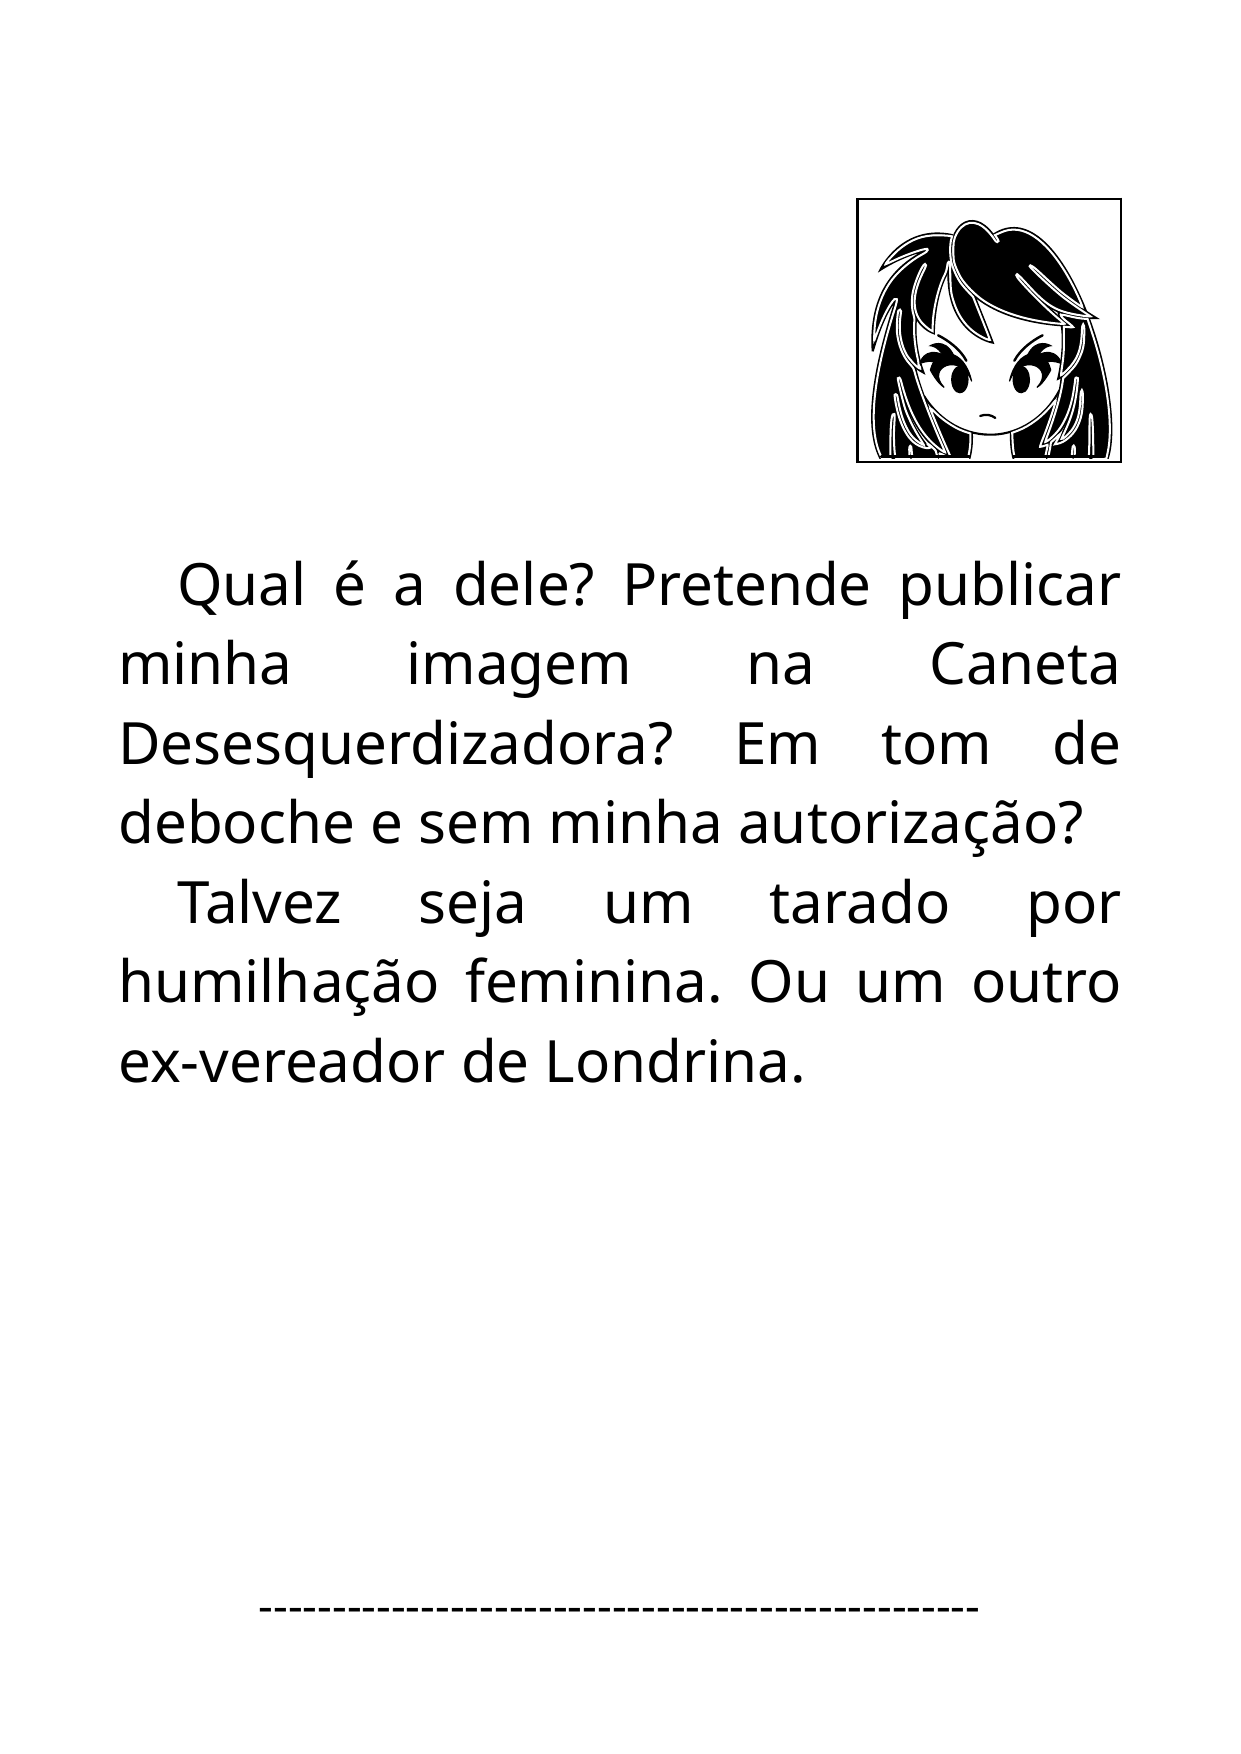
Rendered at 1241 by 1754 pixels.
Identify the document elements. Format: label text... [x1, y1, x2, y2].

text Qual é a dele? Pretende publicar minha imagem na Caneta Desesquerdizadora? Em tom de deboche e sem minha autorização? [118, 543, 1122, 861]
text Talvez seja um tarado por humilhação feminina. Ou um outro ex-vereador de Londrina. [118, 861, 1122, 1099]
